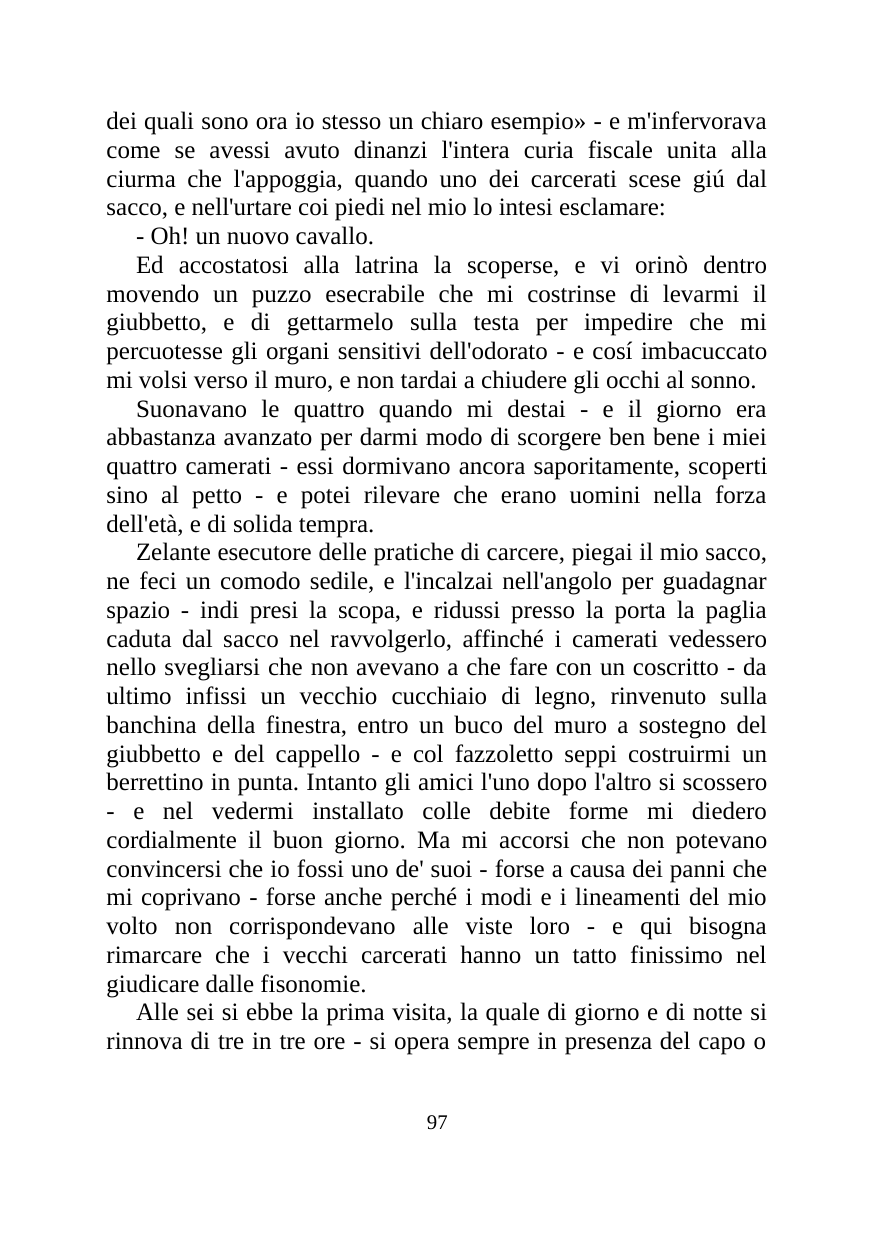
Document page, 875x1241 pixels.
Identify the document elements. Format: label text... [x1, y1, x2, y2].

text Alle sei si ebbe la prima visita, la quale di giorno e di notte si rinnova di tre in tre ore - si opera sempre in presenza del capo o [106, 997, 768, 1055]
text Ed accostatosi alla latrina la scoperse, e vi orinò dentro movendo un puzzo esecrabile che mi costrinse di levarmi il giubbetto, e di gettarmelo sulla testa per impedire che mi percuotesse gli organi sensitivi dell'odorato - e cosí imbacuccato mi volsi verso il muro, e non tardai a chiudere gli occhi al sonno. [106, 250, 768, 394]
text Zelante esecutore delle pratiche di carcere, piegai il mio sacco, ne feci un comodo sedile, e l'incalzai nell'angolo per guadagnar spazio - indi presi la scopa, e ridussi presso la porta la paglia caduta dal sacco nel ravvolgerlo, affinché i camerati vedessero nello svegliarsi che non avevano a che fare con un coscritto - da ultimo infissi un vecchio cucchiaio di legno, rinvenuto sulla banchina della finestra, entro un buco del muro a sostegno del giubbetto e del cappello - e col fazzoletto seppi costruirmi un berrettino in punta. Intanto gli amici l'uno dopo l'altro si scossero - e nel vedermi installato colle debite forme mi diedero cordialmente il buon giorno. Ma mi accorsi che non potevano convincersi che io fossi uno de' suoi - forse a causa dei panni che mi coprivano - forse anche perché i modi e i lineamenti del mio volto non corrispondevano alle viste loro - e qui bisogna rimarcare che i vecchi carcerati hanno un tatto finissimo nel giudicare dalle fisonomie. [106, 537, 768, 997]
text dei quali sono ora io stesso un chiaro esempio» - e m'infervorava come se avessi avuto dinanzi l'intera curia fiscale unita alla ciurma che l'appoggia, quando uno dei carcerati scese giú dal sacco, e nell'urtare coi piedi nel mio lo intesi esclamare: [106, 106, 768, 221]
text Suonavano le quattro quando mi destai - e il giorno era abbastanza avanzato per darmi modo di scorgere ben bene i miei quattro camerati - essi dormivano ancora saporitamente, scoperti sino al petto - e potei rilevare che erano uomini nella forza dell'età, e di solida tempra. [106, 394, 768, 537]
text - Oh! un nuovo cavallo. [106, 221, 768, 250]
